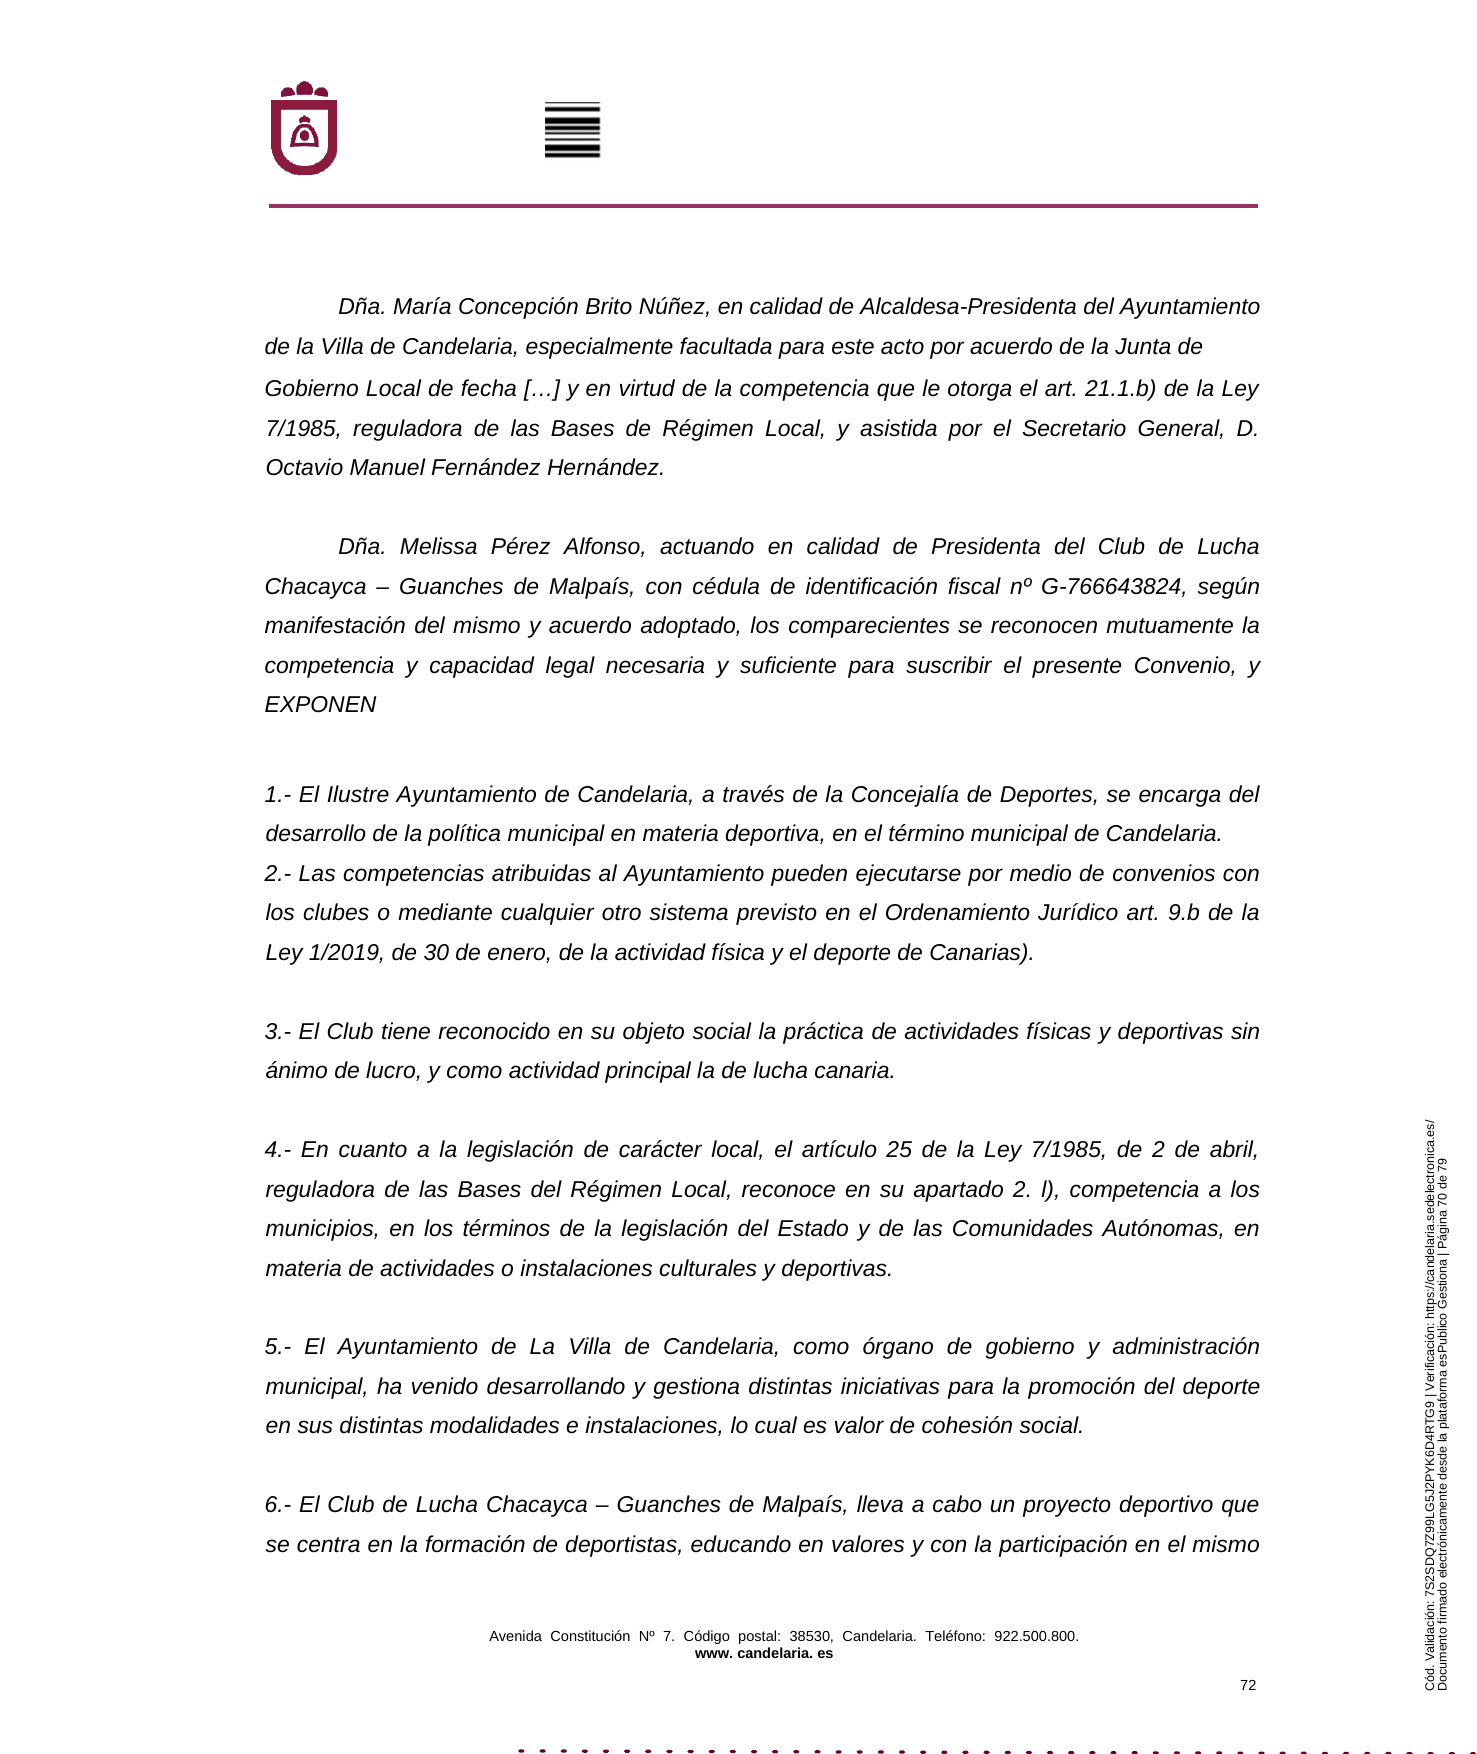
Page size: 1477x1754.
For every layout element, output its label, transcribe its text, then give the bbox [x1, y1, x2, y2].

text 1.- El Ilustre Ayuntamiento de Candelaria, a través de la Concejalía de Deportes, se encarga del desarrollo de la política municipal en materia deportiva, en el término municipal de Candelaria. [264, 781, 1263, 846]
text 4.- En cuanto a la legislación de carácter local, el artículo 25 de la Ley 7/1985, de 2 de abril, reguladora de las Bases del Régimen Local, reconoce en su apartado 2. l), competencia a los municipios, en los términos de la legislación del Estado y de las Comunidades Autónomas, en materia de actividades o instalaciones culturales y deportivas. [264, 1136, 1263, 1281]
text 5.- El Ayuntamiento de La Villa de Candelaria, como órgano de gobierno y administración municipal, ha venido desarrollando y gestiona distintas iniciativas para la promoción del deporte en sus distintas modalidades e instalaciones, lo cual es valor de cohesión social. [264, 1333, 1263, 1439]
text Dña. Melissa Pérez Alfonso, actuando en calidad de Presidenta del Club de Lucha Chacayca – Guanches de Malpaís, con cédula de identificación fiscal nº G-766643824, según manifestación del mismo y acuerdo adoptado, los comparecientes se reconocen mutuamente la competencia y capacidad legal necesaria y suficiente para suscribir el presente Convenio, y EXPONEN [264, 533, 1263, 718]
text 6.- El Club de Lucha Chacayca – Guanches de Malpaís, lleva a cabo un proyecto deportivo que se centra en la formación de deportistas, educando en valores y con la participación en el mismo [264, 1491, 1263, 1557]
text Gobierno Local de fecha […] y en virtud de la competencia que le otorga el art. 21.1.b) de la Ley 7/1985, reguladora de las Bases de Régimen Local, y asistida por el Secretario General, D. Octavio Manuel Fernández Hernández. [264, 375, 1263, 481]
text 2.- Las competencias atribuidas al Ayuntamiento pueden ejecutarse por medio de convenios con los clubes o mediante cualquier otro sistema previsto en el Ordenamiento Jurídico art. 9.b de la Ley 1/2019, de 30 de enero, de la actividad física y el deporte de Canarias). [264, 860, 1263, 965]
text Dña. María Concepción Brito Núñez, en calidad de Alcaldesa-Presidenta del Ayuntamiento de la Villa de Candelaria, especialmente facultada para este acto por acuerdo de la Junta de [264, 293, 1263, 359]
text 3.- El Club tiene reconocido en su objeto social la práctica de actividades físicas y deportivas sin ánimo de lucro, y como actividad principal la de lucha canaria. [264, 1018, 1263, 1083]
